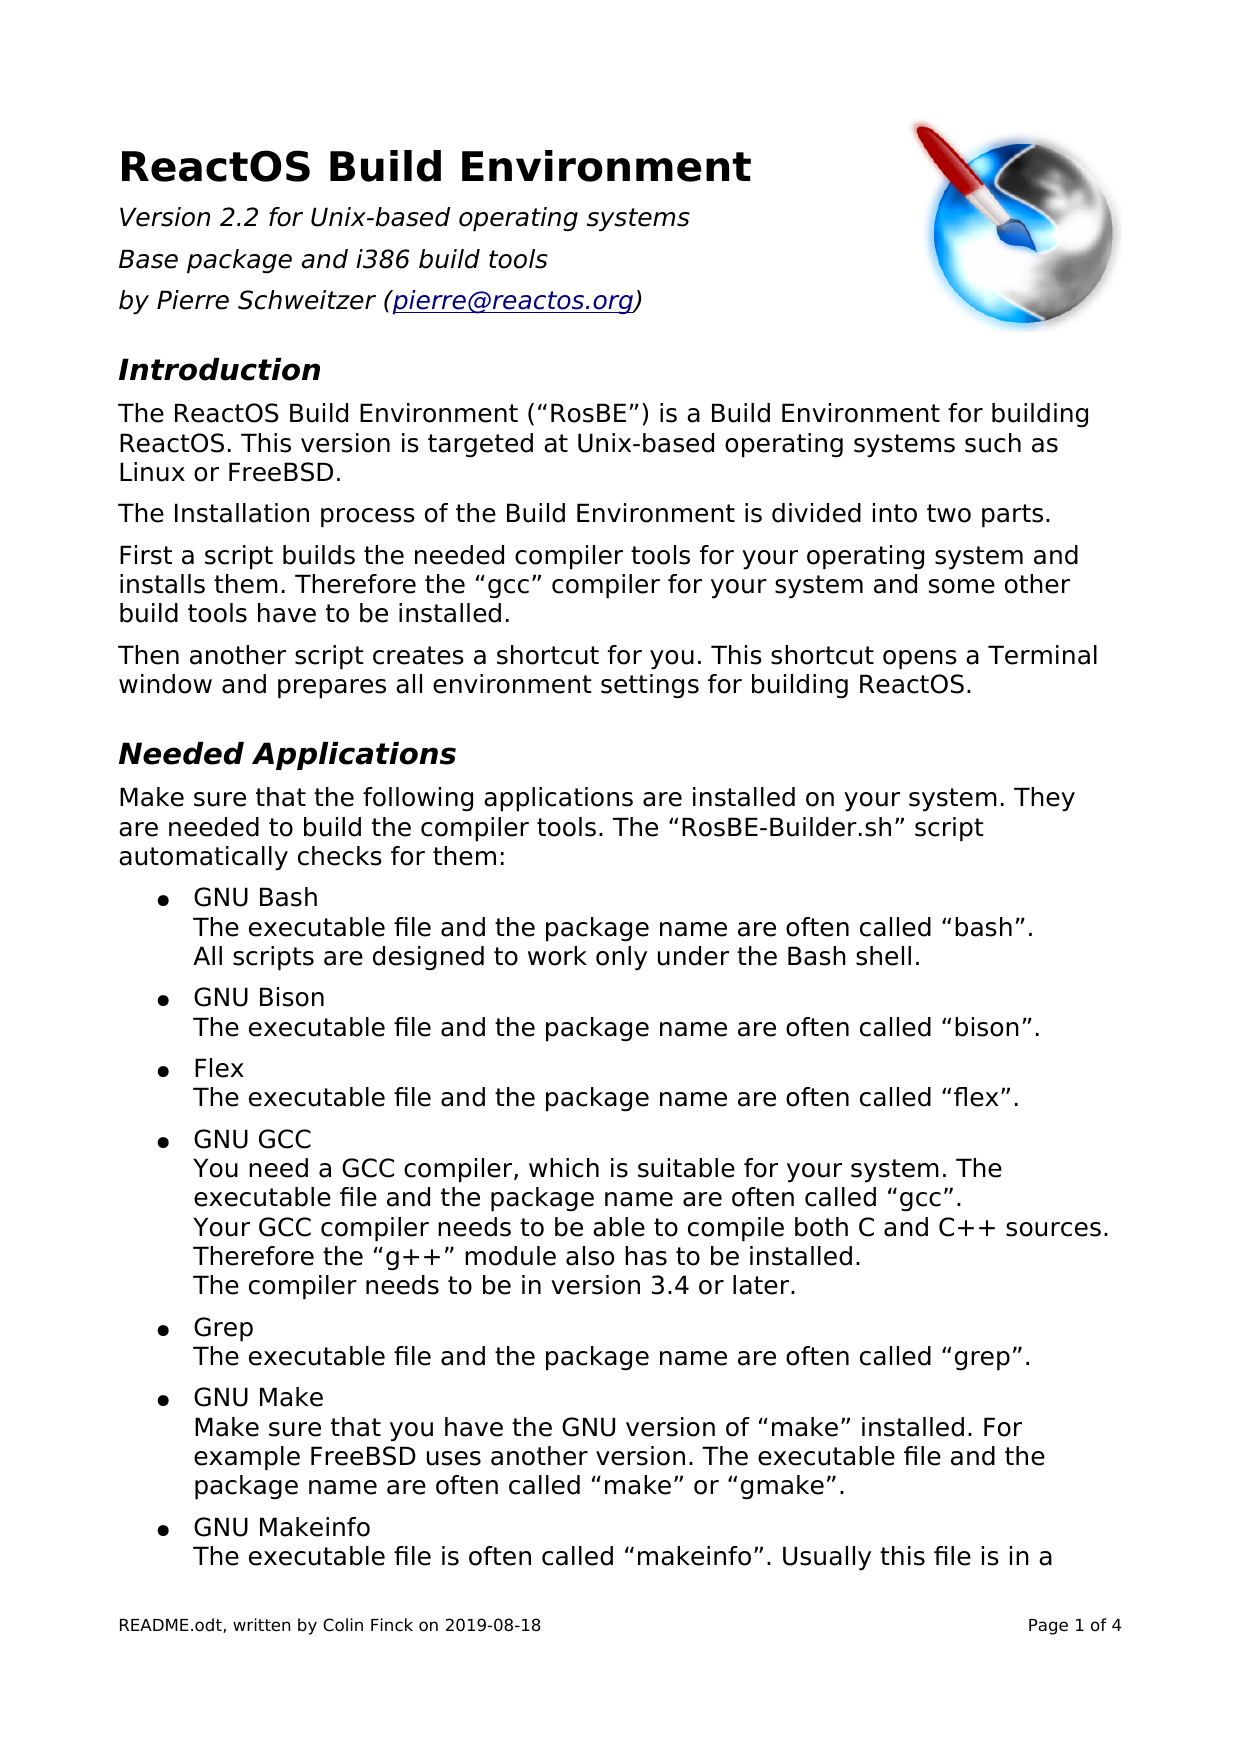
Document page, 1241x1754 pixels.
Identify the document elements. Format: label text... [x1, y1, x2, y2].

picture [908, 118, 1122, 332]
text by Pierre Schweitzer (pierre@reactos.org) [118, 286, 908, 316]
list GNU GCC You need a GCC compiler, which is suitable for your system. The executable file and the package name are often called “gcc”. Your GCC compiler needs to be able to compile both C and C++ sources. Therefore the “g++” module also has to be installed. The compiler needs to be in version 3.4 or later. [156, 1125, 1122, 1300]
text Make sure that the following applications are installed on your system. They are needed to build the compiler tools. The “RosBE-Builder.sh” script automatically checks for them: [118, 783, 1122, 871]
list GNU Bison The executable file and the package name are often called “bison”. [156, 983, 1122, 1042]
subtitle ReactOS Build Environment [118, 143, 908, 191]
subtitle Introduction [118, 353, 1122, 387]
list GNU Makeinfo The executable file is often called “makeinfo”. Usually this file is in a [156, 1513, 1122, 1571]
list Grep The executable file and the package name are often called “grep”. [156, 1313, 1122, 1371]
list GNU Make Make sure that you have the GNU version of “make” installed. For example FreeBSD uses another version. The executable file and the package name are often called “make” or “gmake”. [156, 1383, 1122, 1500]
text Then another script creates a shortcut for you. This shortcut opens a Terminal window and prepares all environment settings for building ReactOS. [118, 641, 1122, 699]
text First a script builds the needed compiler tools for your operating system and installs them. Therefore the “gcc” compiler for your system and some other build tools have to be installed. [118, 541, 1122, 629]
text The ReactOS Build Environment (“RosBE”) is a Build Environment for building ReactOS. This version is targeted at Unix-based operating systems such as Linux or FreeBSD. [118, 399, 1122, 487]
text The Installation process of the Build Environment is divided into two parts. [118, 499, 1122, 529]
subtitle Needed Applications [118, 737, 1122, 771]
list Flex The executable file and the package name are often called “flex”. [156, 1054, 1122, 1113]
text Version 2.2 for Unix-based operating systems [118, 203, 908, 232]
text Base package and i386 build tools [118, 245, 908, 274]
list GNU Bash The executable file and the package name are often called “bash”. All scripts are designed to work only under the Bash shell. [156, 883, 1122, 971]
